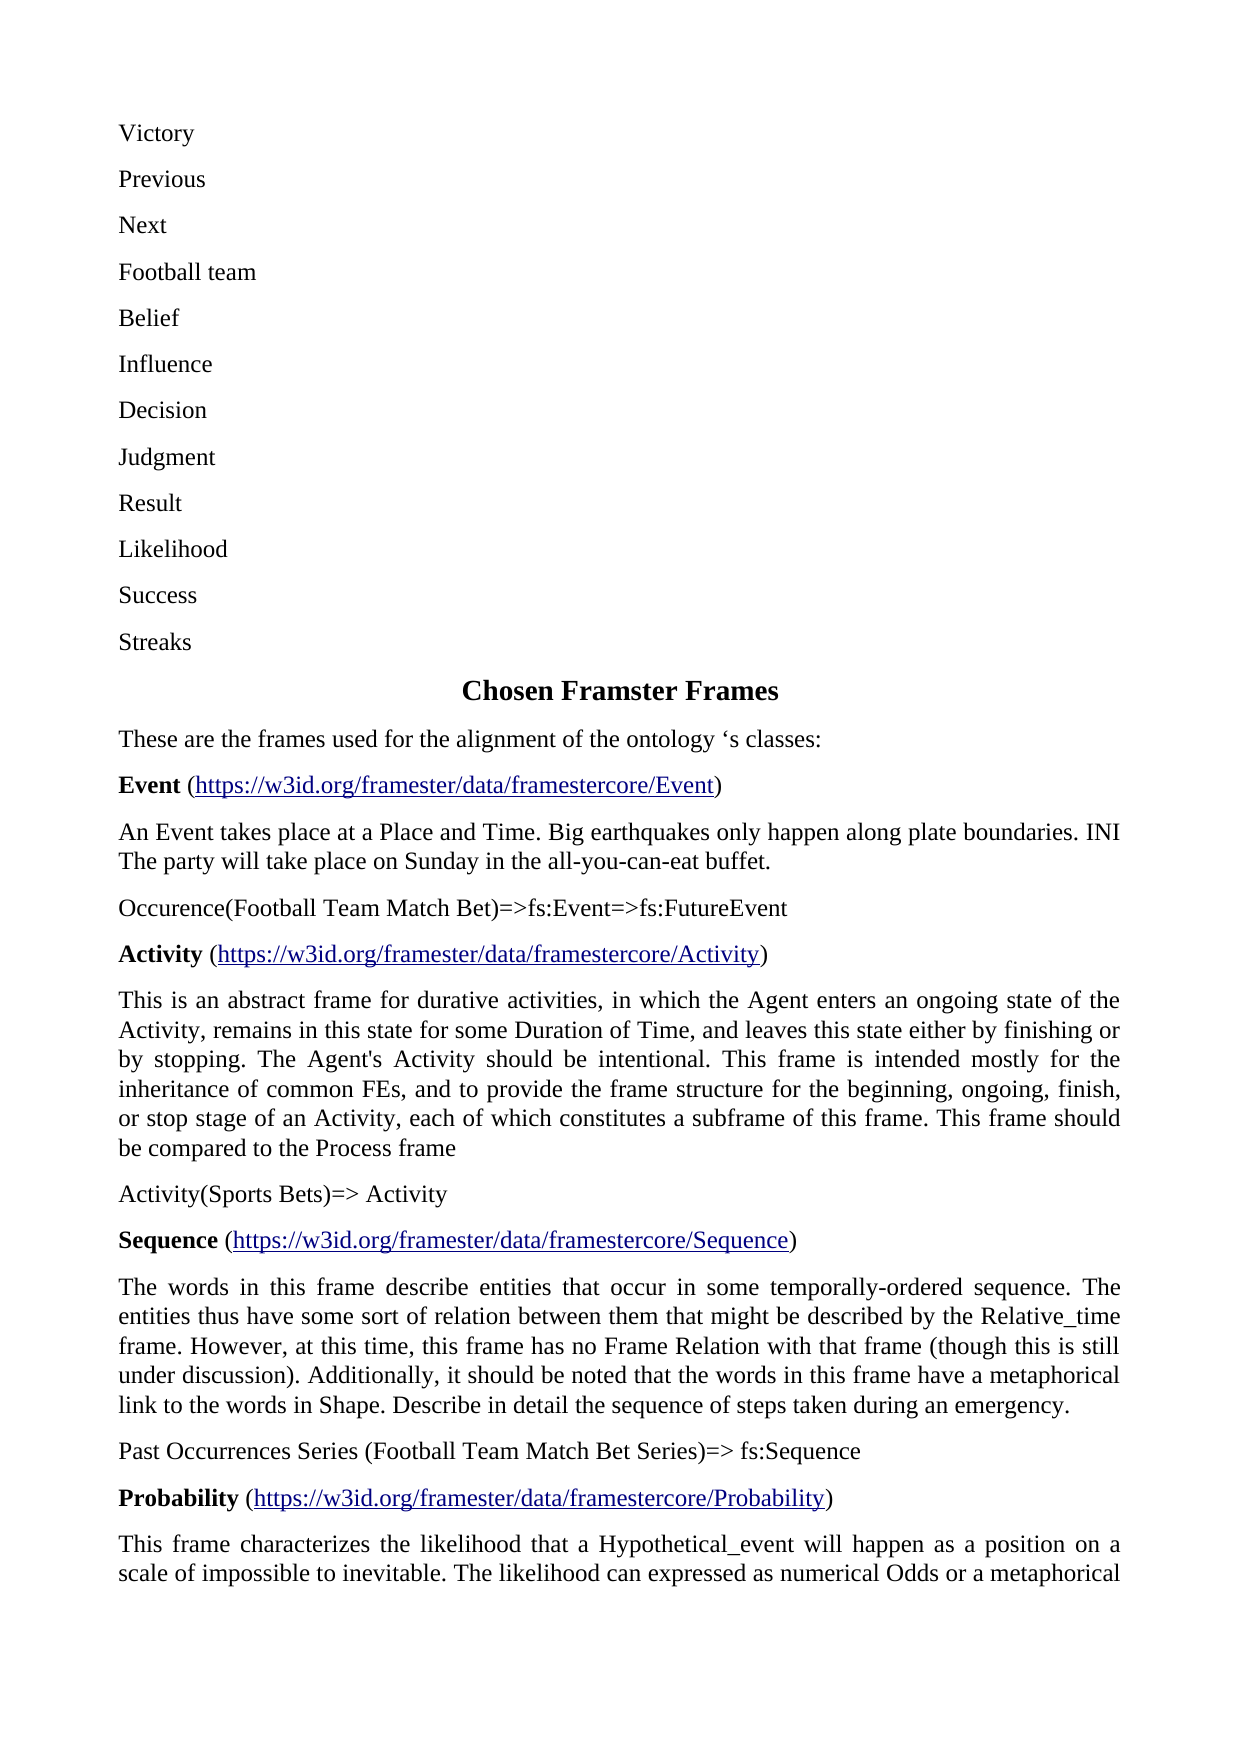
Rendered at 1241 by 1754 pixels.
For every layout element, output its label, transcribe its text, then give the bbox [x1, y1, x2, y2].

text This frame characterizes the likelihood that a Hypothetical_event will happen as a position on a scale of impossible to inevitable. The likelihood can expressed as numerical Odds or a metaphorical [118, 1529, 1122, 1587]
text Judgment [118, 442, 1122, 471]
text Streaks [118, 627, 1122, 656]
text Probability (https://w3id.org/framester/data/framestercore/Probability) [118, 1483, 1122, 1511]
text Decision [118, 396, 1122, 424]
text An Event takes place at a Place and Time. Big earthquakes only happen along plate boundaries. INI The party will take place on Sunday in the all-you-can-eat buffet. [118, 817, 1122, 875]
text Activity(Sports Bets)=> Activity [118, 1179, 1122, 1208]
text Influence [118, 349, 1122, 378]
text These are the frames used for the alignment of the ontology ‘s classes: [118, 724, 1122, 753]
text Result [118, 488, 1122, 517]
text Sequence (https://w3id.org/framester/data/framestercore/Sequence) [118, 1226, 1122, 1254]
text This is an abstract frame for durative activities, in which the Agent enters an ongoing state of the Activity, remains in this state for some Duration of Time, and leaves this state either by finishing or by stopping. The Agent's Activity should be intentional. This frame is intended mostly for the inheritance of common FEs, and to provide the frame structure for the beginning, ongoing, finish, or stop stage of an Activity, each of which constitutes a subframe of this frame. This frame should be compared to the Process frame [118, 985, 1122, 1162]
text Occurence(Football Team Match Bet)=>fs:Event=>fs:FutureEvent [118, 893, 1122, 921]
text The words in this frame describe entities that occur in some temporally-ordered sequence. The entities thus have some sort of relation between them that might be described by the Relative_time frame. However, at this time, this frame has no Frame Relation with that frame (though this is still under discussion). Additionally, it should be noted that the words in this frame have a metaphorical link to the words in Shape. Describe in detail the sequence of steps taken during an emergency. [118, 1272, 1122, 1419]
text Football team [118, 257, 1122, 286]
text Past Occurrences Series (Football Team Match Bet Series)=> fs:Sequence [118, 1436, 1122, 1465]
text Activity (https://w3id.org/framester/data/framestercore/Activity) [118, 939, 1122, 968]
text Likelihood [118, 534, 1122, 563]
text Previous [118, 164, 1122, 193]
text Victory [118, 118, 1122, 147]
text Chosen Framster Frames [118, 673, 1122, 707]
text Event (https://w3id.org/framester/data/framestercore/Event) [118, 771, 1122, 799]
text Next [118, 211, 1122, 239]
text Success [118, 581, 1122, 609]
text Belief [118, 303, 1122, 332]
